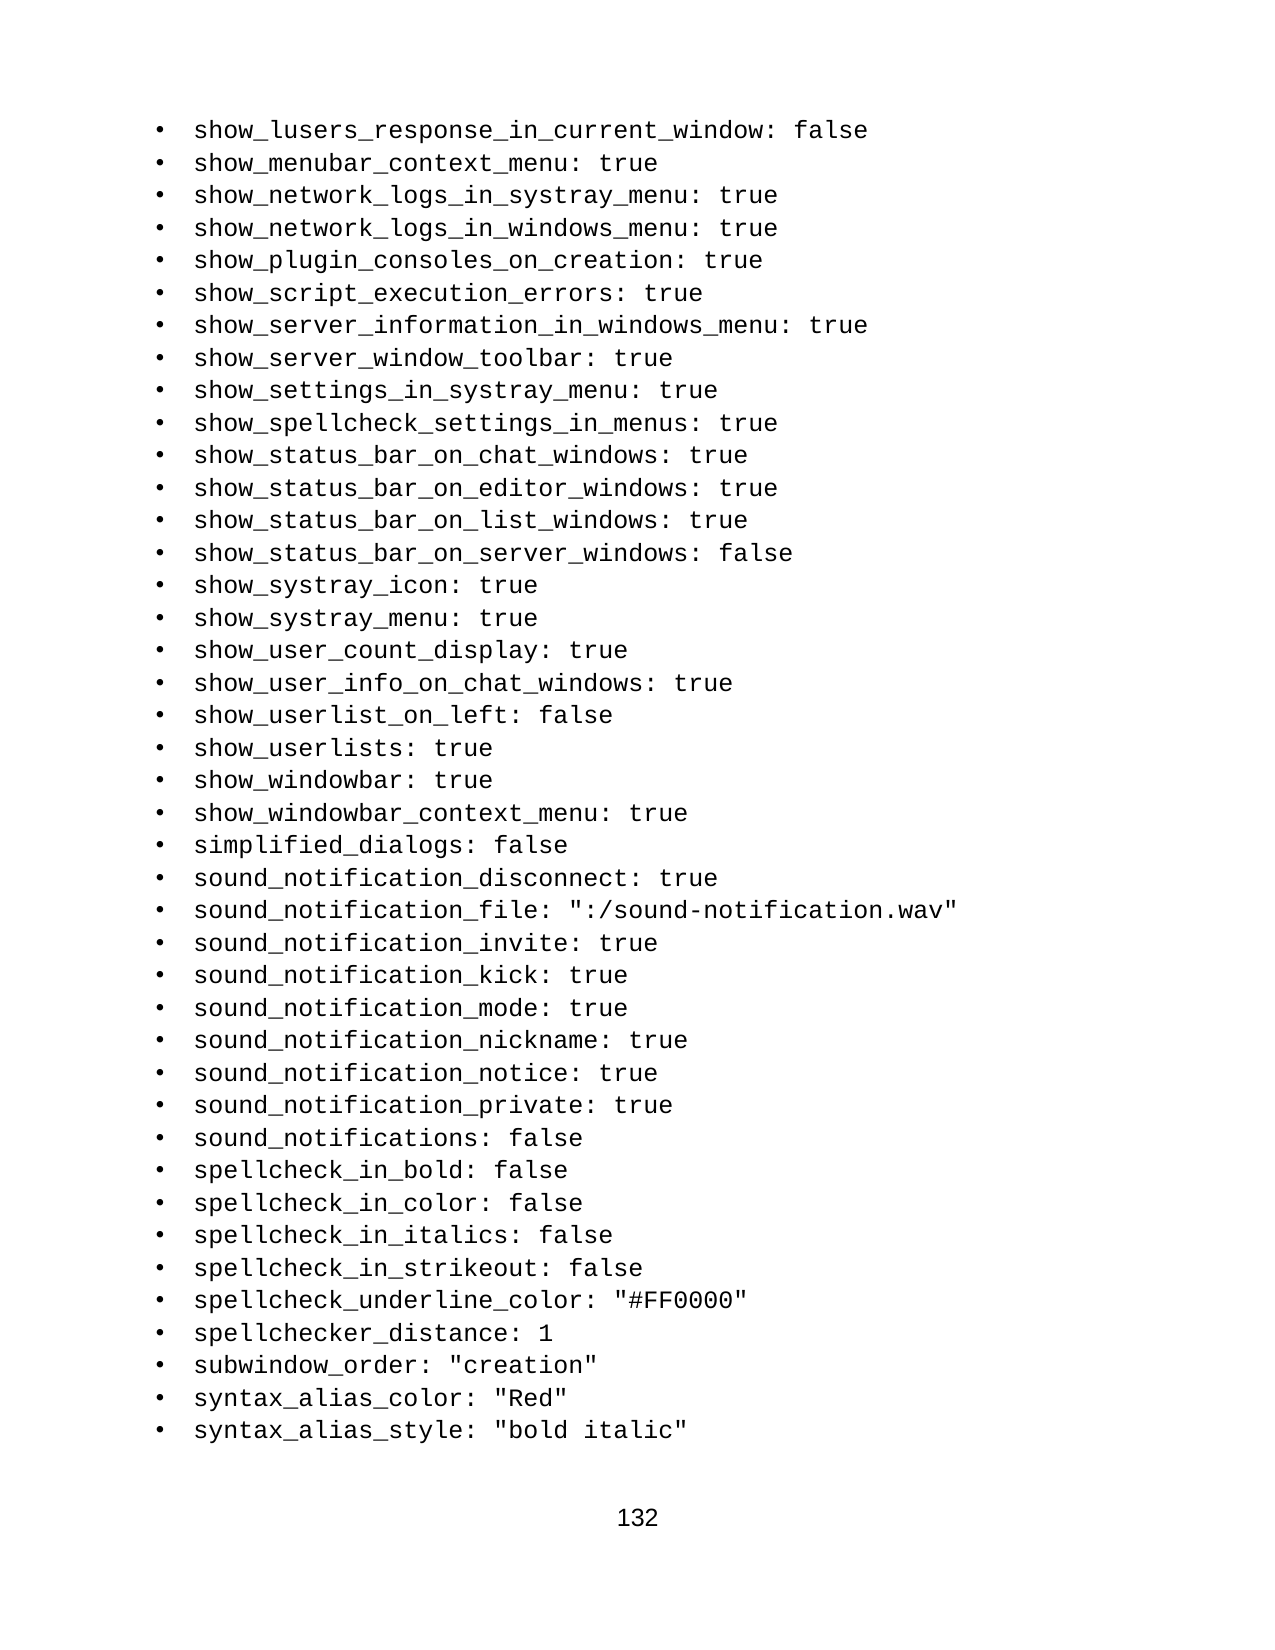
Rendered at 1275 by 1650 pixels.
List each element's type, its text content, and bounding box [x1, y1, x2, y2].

list show_server_window_toolbar: true [156, 346, 1157, 374]
list sound_notification_kick: true [156, 963, 1157, 991]
list sound_notification_nickname: true [156, 1028, 1157, 1056]
list show_userlist_on_left: false [156, 703, 1157, 731]
list simplified_dialogs: false [156, 833, 1157, 861]
list sound_notifications: false [156, 1126, 1157, 1154]
list show_status_bar_on_server_windows: false [156, 541, 1157, 569]
list show_settings_in_systray_menu: true [156, 378, 1157, 406]
list spellcheck_in_italics: false [156, 1223, 1157, 1251]
list show_systray_icon: true [156, 573, 1157, 601]
list show_plugin_consoles_on_creation: true [156, 248, 1157, 276]
list syntax_alias_color: "Red" [156, 1386, 1157, 1414]
list sound_notification_invite: true [156, 931, 1157, 959]
list spellcheck_in_color: false [156, 1191, 1157, 1219]
list show_user_count_display: true [156, 638, 1157, 666]
list spellcheck_in_bold: false [156, 1158, 1157, 1186]
list show_script_execution_errors: true [156, 281, 1157, 309]
list show_status_bar_on_chat_windows: true [156, 443, 1157, 471]
list spellcheck_underline_color: "#FF0000" [156, 1288, 1157, 1316]
list sound_notification_mode: true [156, 996, 1157, 1024]
list show_user_info_on_chat_windows: true [156, 671, 1157, 699]
list show_status_bar_on_editor_windows: true [156, 476, 1157, 504]
list sound_notification_disconnect: true [156, 866, 1157, 894]
list show_userlists: true [156, 736, 1157, 764]
list show_spellcheck_settings_in_menus: true [156, 411, 1157, 439]
list syntax_alias_style: "bold italic" [156, 1418, 1157, 1446]
list spellchecker_distance: 1 [156, 1321, 1157, 1349]
list show_status_bar_on_list_windows: true [156, 508, 1157, 536]
list show_windowbar_context_menu: true [156, 801, 1157, 829]
list show_network_logs_in_windows_menu: true [156, 216, 1157, 244]
list subwindow_order: "creation" [156, 1353, 1157, 1381]
list show_server_information_in_windows_menu: true [156, 313, 1157, 341]
list show_systray_menu: true [156, 606, 1157, 634]
list spellcheck_in_strikeout: false [156, 1256, 1157, 1284]
list show_network_logs_in_systray_menu: true [156, 183, 1157, 211]
list show_windowbar: true [156, 768, 1157, 796]
list sound_notification_notice: true [156, 1061, 1157, 1089]
list sound_notification_file: ":/sound-notification.wav" [156, 898, 1157, 926]
list sound_notification_private: true [156, 1093, 1157, 1121]
list show_menubar_context_menu: true [156, 151, 1157, 179]
list show_lusers_response_in_current_window: false [156, 118, 1157, 146]
